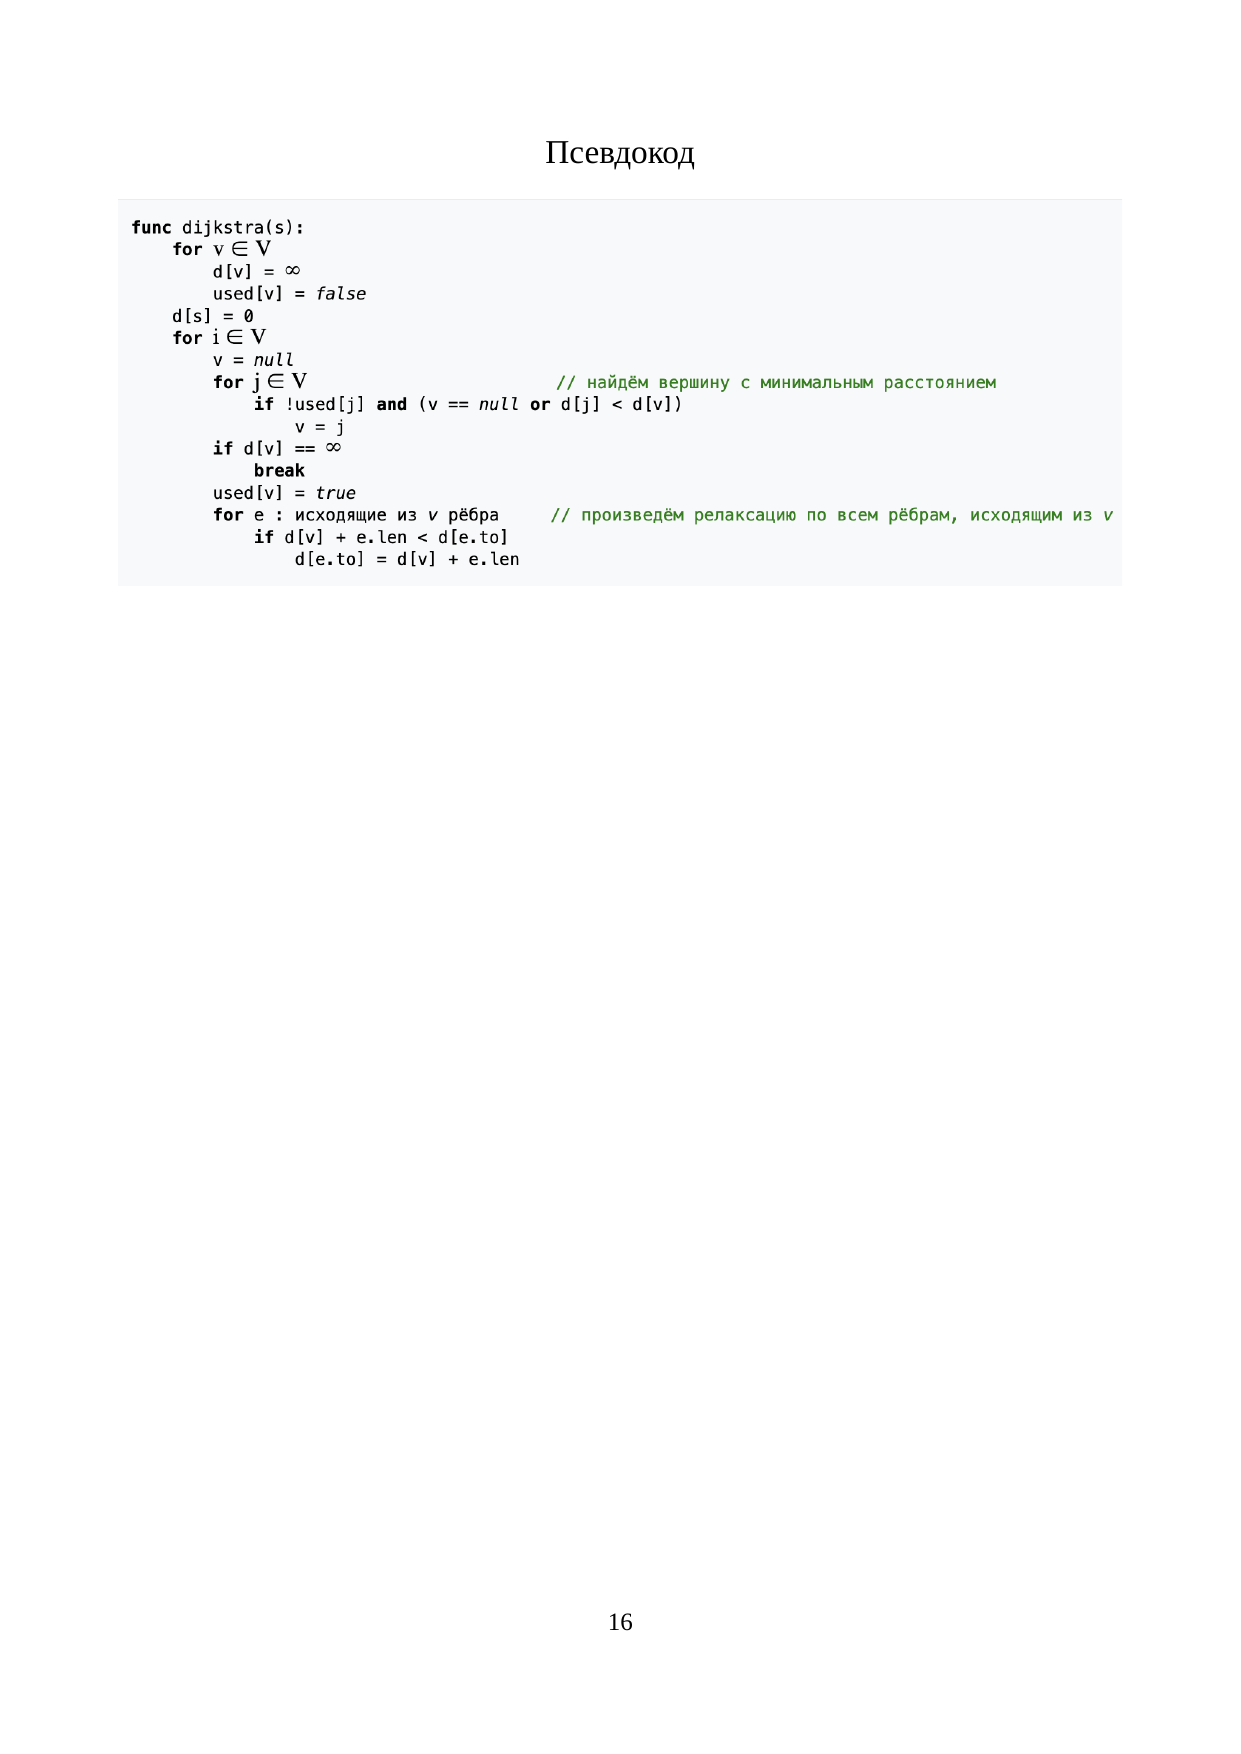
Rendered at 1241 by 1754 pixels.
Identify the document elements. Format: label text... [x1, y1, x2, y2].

subtitle Псевдокод [118, 133, 1122, 171]
picture [118, 199, 1123, 586]
